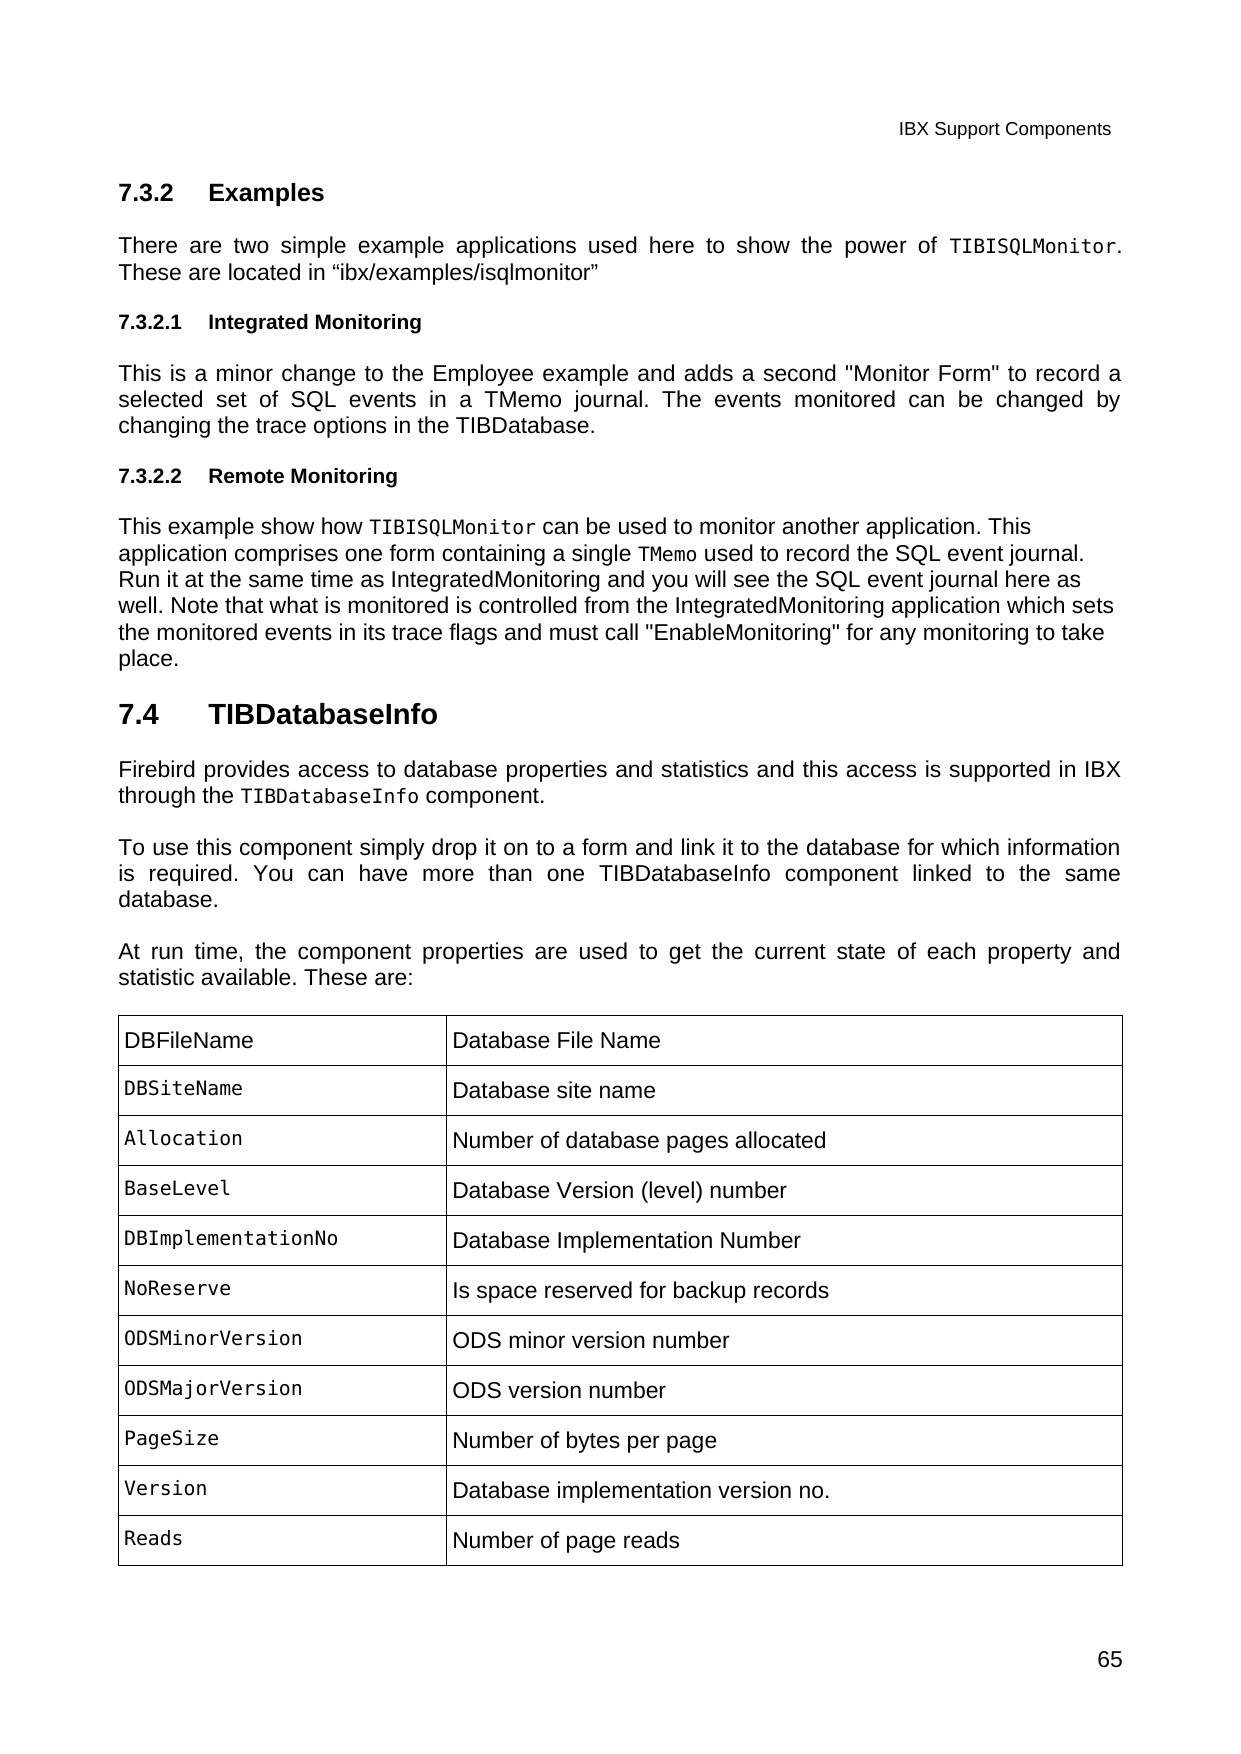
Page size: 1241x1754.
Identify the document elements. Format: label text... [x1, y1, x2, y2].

text At run time, the component properties are used to get the current state of each property and statistic available. These are: [118, 938, 1122, 990]
table_cell Number of page reads [447, 1516, 1122, 1565]
table_cell BaseLevel [119, 1166, 446, 1215]
table_header Database File Name [447, 1016, 1122, 1065]
text There are two simple example applications used here to show the power of TIBISQLMonitor. These are located in “ibx/examples/isqlmonitor” [118, 232, 1122, 285]
table_cell ODSMinorVersion [119, 1316, 446, 1365]
table_cell ODS minor version number [447, 1316, 1122, 1365]
subtitle Remote Monitoring [118, 464, 1122, 488]
subtitle Examples [118, 178, 1122, 207]
text To use this component simply drop it on to a form and link it to the database for which information is required. You can have more than one TIBDatabaseInfo component linked to the same database. [118, 833, 1122, 913]
table_cell Database Version (level) number [447, 1166, 1122, 1215]
table_cell Is space reserved for backup records [447, 1266, 1122, 1315]
table_cell ODS version number [447, 1366, 1122, 1415]
table_cell Number of database pages allocated [447, 1116, 1122, 1165]
subtitle TIBDatabaseInfo [118, 697, 1122, 730]
table_header DBFileName [119, 1016, 446, 1065]
table_cell Database site name [447, 1066, 1122, 1115]
table_cell NoReserve [119, 1266, 446, 1315]
text This is a minor change to the Employee example and adds a second "Monitor Form" to record a selected set of SQL events in a TMemo journal. The events monitored can be changed by changing the trace options in the TIBDatabase. [118, 359, 1122, 439]
table_cell Version [119, 1466, 446, 1515]
table_cell DBSiteName [119, 1066, 446, 1115]
text Firebird provides access to database properties and statistics and this access is supported in IBX through the TIBDatabaseInfo component. [118, 756, 1122, 808]
table_cell Number of bytes per page [447, 1416, 1122, 1465]
table_cell Database Implementation Number [447, 1216, 1122, 1265]
table_cell ODSMajorVersion [119, 1366, 446, 1415]
table_cell Database implementation version no. [447, 1466, 1122, 1515]
table_cell DBImplementationNo [119, 1216, 446, 1265]
text This example show how TIBISQLMonitor can be used to monitor another application. This application comprises one form containing a single TMemo used to record the SQL event journal. Run it at the same time as IntegratedMonitoring and you will see the SQL event journal here as well. Note that what is monitored is controlled from the IntegratedMonitoring application which sets the monitored events in its trace flags and must call "EnableMonitoring" for any monitoring to take place. [118, 513, 1122, 671]
subtitle Integrated Monitoring [118, 310, 1122, 334]
table_cell PageSize [119, 1416, 446, 1465]
table_cell Reads [119, 1516, 446, 1565]
table_cell Allocation [119, 1116, 446, 1165]
